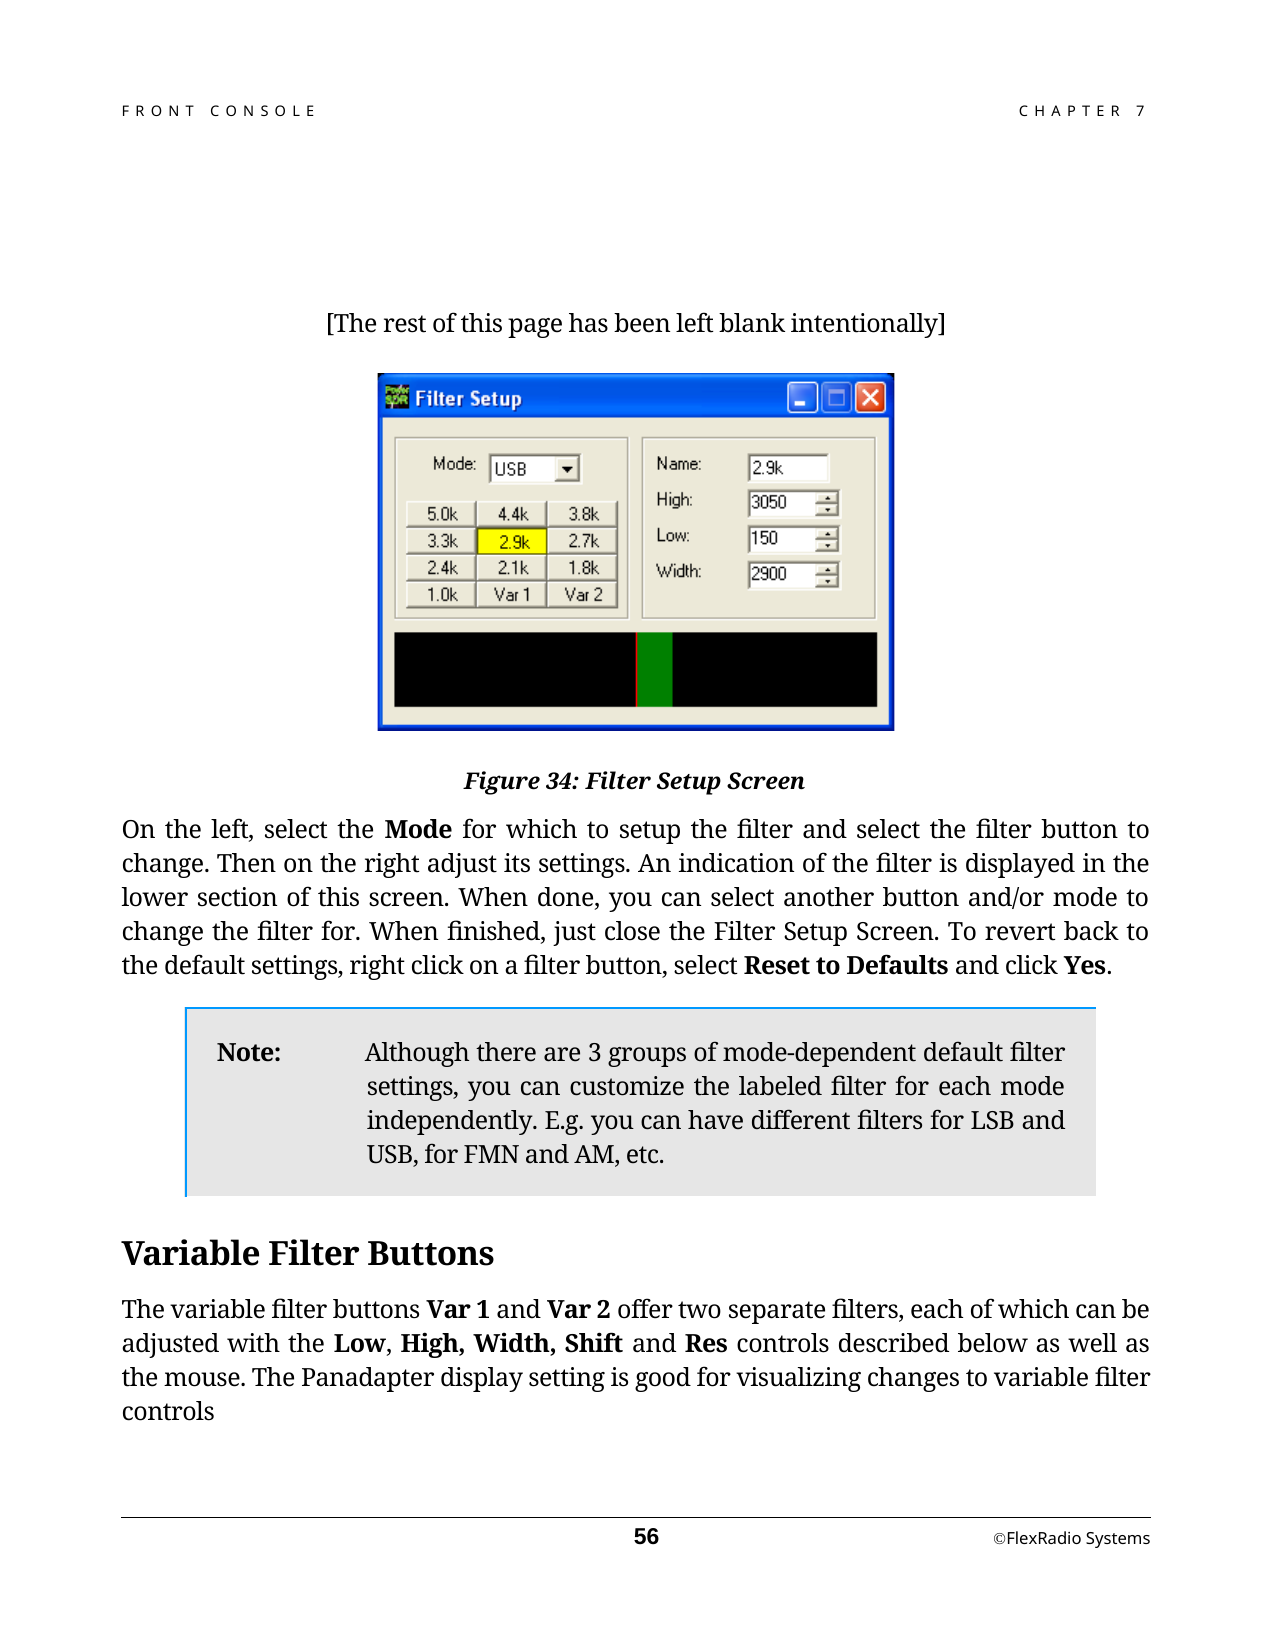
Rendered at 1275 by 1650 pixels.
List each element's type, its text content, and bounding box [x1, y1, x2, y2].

text [The rest of this page has been left blank intentionally] [121, 306, 1151, 340]
text Figure 34: Filter Setup Screen [121, 765, 1151, 796]
text On the left, select the Mode for which to setup the filter and select the filter button to change. Then on the right adjust its settings. An indication of the filter is displayed in the lower section of this screen. When done, you can select another button and/or mode to change the filter for. When finished, just close the Filter Setup Screen. To revert back to the default settings, right click on a filter button, select Reset to Defaults and click Yes. [121, 812, 1151, 982]
picture [377, 373, 895, 731]
subtitle Variable Filter Buttons [121, 1230, 1151, 1275]
text The variable filter buttons Var 1 and Var 2 offer two separate filters, each of which can be adjusted with the Low, High, Width, Shift and Res controls described below as well as the mouse. The Panadapter display setting is good for visualizing changes to variable filter controls [121, 1292, 1151, 1428]
text Note: Although there are 3 groups of mode-dependent default filter settings, you can customize the labeled filter for each mode independently. E.g. you can have different filters for LSB and USB, for FMN and AM, etc. [187, 1009, 1096, 1196]
